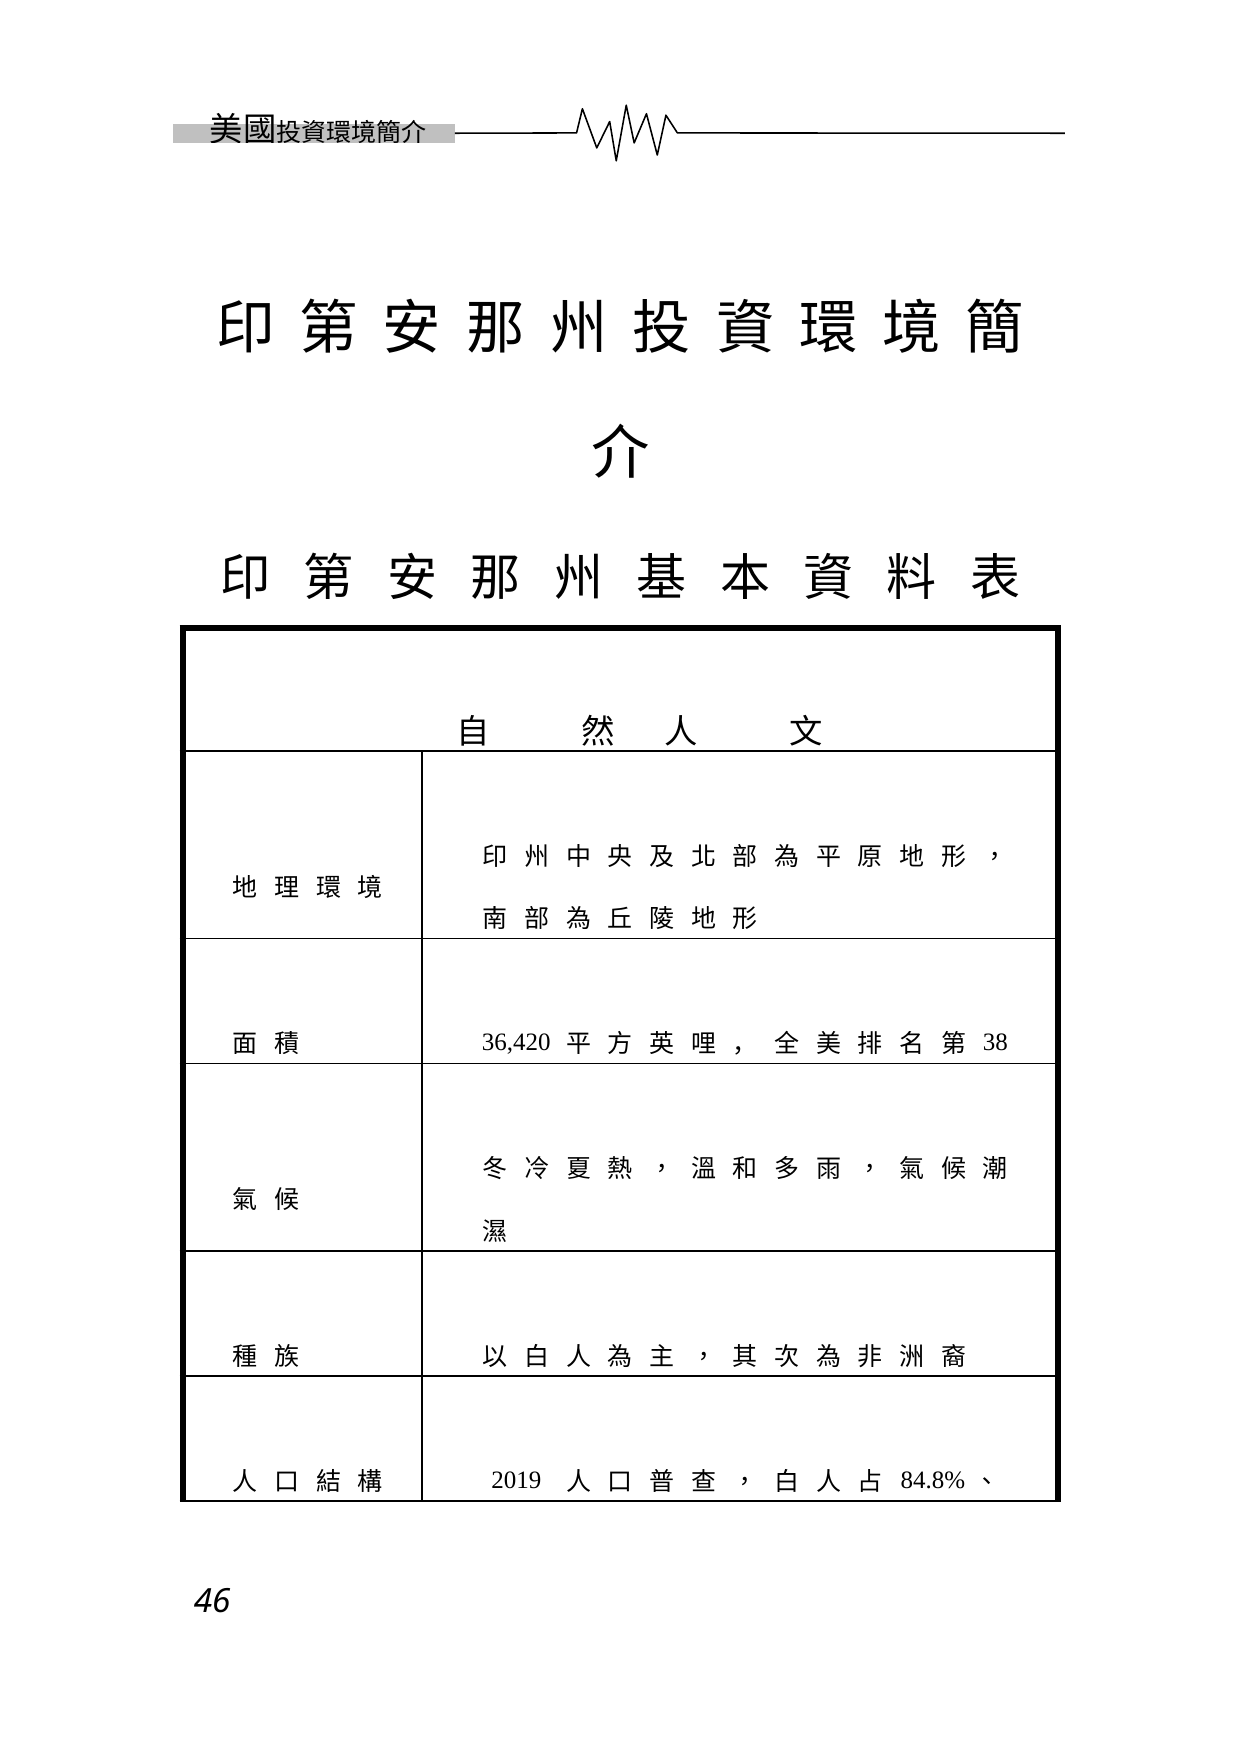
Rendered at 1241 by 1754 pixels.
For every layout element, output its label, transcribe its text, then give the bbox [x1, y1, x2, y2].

text 印第安那州基本資料表 [183, 500, 1058, 625]
table_cell 2019人口普查，白人占84.8%、 [423, 1377, 1055, 1500]
table_cell 印州中央及北部為平原地形，南部為丘陵地形 [423, 752, 1055, 938]
table_cell 面積 [186, 939, 421, 1063]
table_cell 以白人為主，其次為非洲裔 [423, 1252, 1055, 1375]
table_cell 地理環境 [186, 752, 421, 938]
table_cell 氣候 [186, 1064, 421, 1250]
table_cell 種族 [186, 1252, 421, 1375]
table_cell 冬冷夏熱，溫和多雨，氣候潮濕 [423, 1064, 1055, 1250]
table_cell 36,420平方英哩，全美排名第38 [423, 939, 1055, 1063]
text 印第安那州投資環境簡介 [183, 250, 1058, 500]
table_header 自 然 人 文 [186, 631, 1055, 750]
table_cell 人口結構 [186, 1377, 421, 1500]
